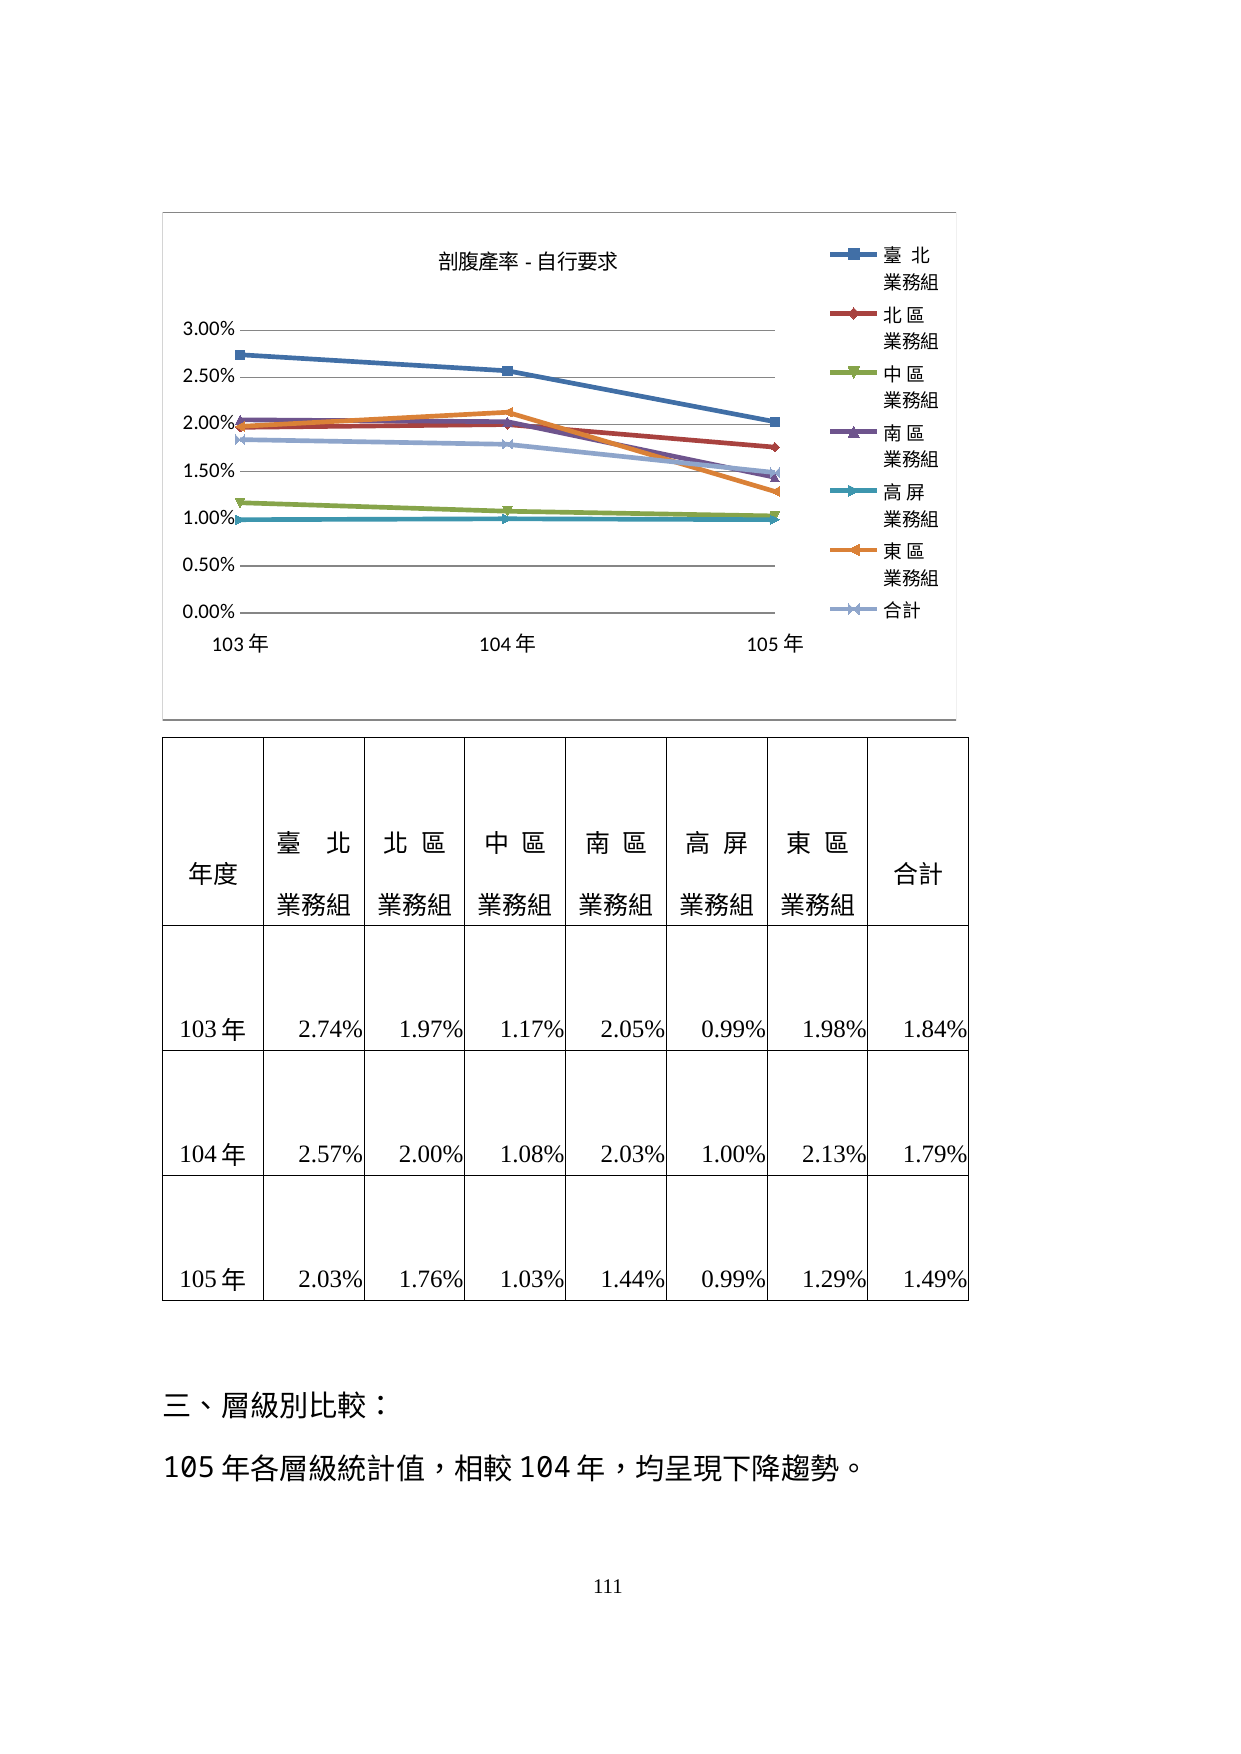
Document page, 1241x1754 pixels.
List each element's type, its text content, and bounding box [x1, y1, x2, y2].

table_cell 2.03% [264, 1176, 364, 1300]
table_cell 1.97% [365, 926, 464, 1050]
table_cell 105年 [163, 1176, 263, 1300]
table_cell 1.29% [768, 1176, 867, 1300]
text 105年各層級統計值，相較104年，均呈現下降趨勢。 [162, 1425, 1053, 1487]
table_cell 1.00% [667, 1051, 767, 1175]
table_header 南 區 業務組 [566, 738, 666, 925]
table_header 東 區 業務組 [768, 738, 867, 925]
table_cell 2.13% [768, 1051, 867, 1175]
table_header 臺 北 業務組 [264, 738, 364, 925]
table_cell 103年 [163, 926, 263, 1050]
table_cell 1.08% [465, 1051, 565, 1175]
table_cell 1.17% [465, 926, 565, 1050]
table_cell 2.57% [264, 1051, 364, 1175]
text 三、層級別比較： [162, 1362, 1053, 1425]
table_cell 1.79% [868, 1051, 968, 1175]
table_cell 0.99% [667, 1176, 767, 1300]
table_cell 1.76% [365, 1176, 464, 1300]
table_cell 104年 [163, 1051, 263, 1175]
table_header 高 屏 業務組 [667, 738, 767, 925]
table_cell 1.98% [768, 926, 867, 1050]
table_header 中 區 業務組 [465, 738, 565, 925]
table_cell 2.03% [566, 1051, 666, 1175]
table_header 年度 [163, 738, 263, 925]
table_cell 1.44% [566, 1176, 666, 1300]
table_cell 1.49% [868, 1176, 968, 1300]
table_header 合計 [868, 738, 968, 925]
table_cell 2.00% [365, 1051, 464, 1175]
table_cell 2.74% [264, 926, 364, 1050]
table_header 北 區 業務組 [365, 738, 464, 925]
table_cell 2.05% [566, 926, 666, 1050]
table_cell 1.03% [465, 1176, 565, 1300]
table_cell 0.99% [667, 926, 767, 1050]
table_cell 1.84% [868, 926, 968, 1050]
